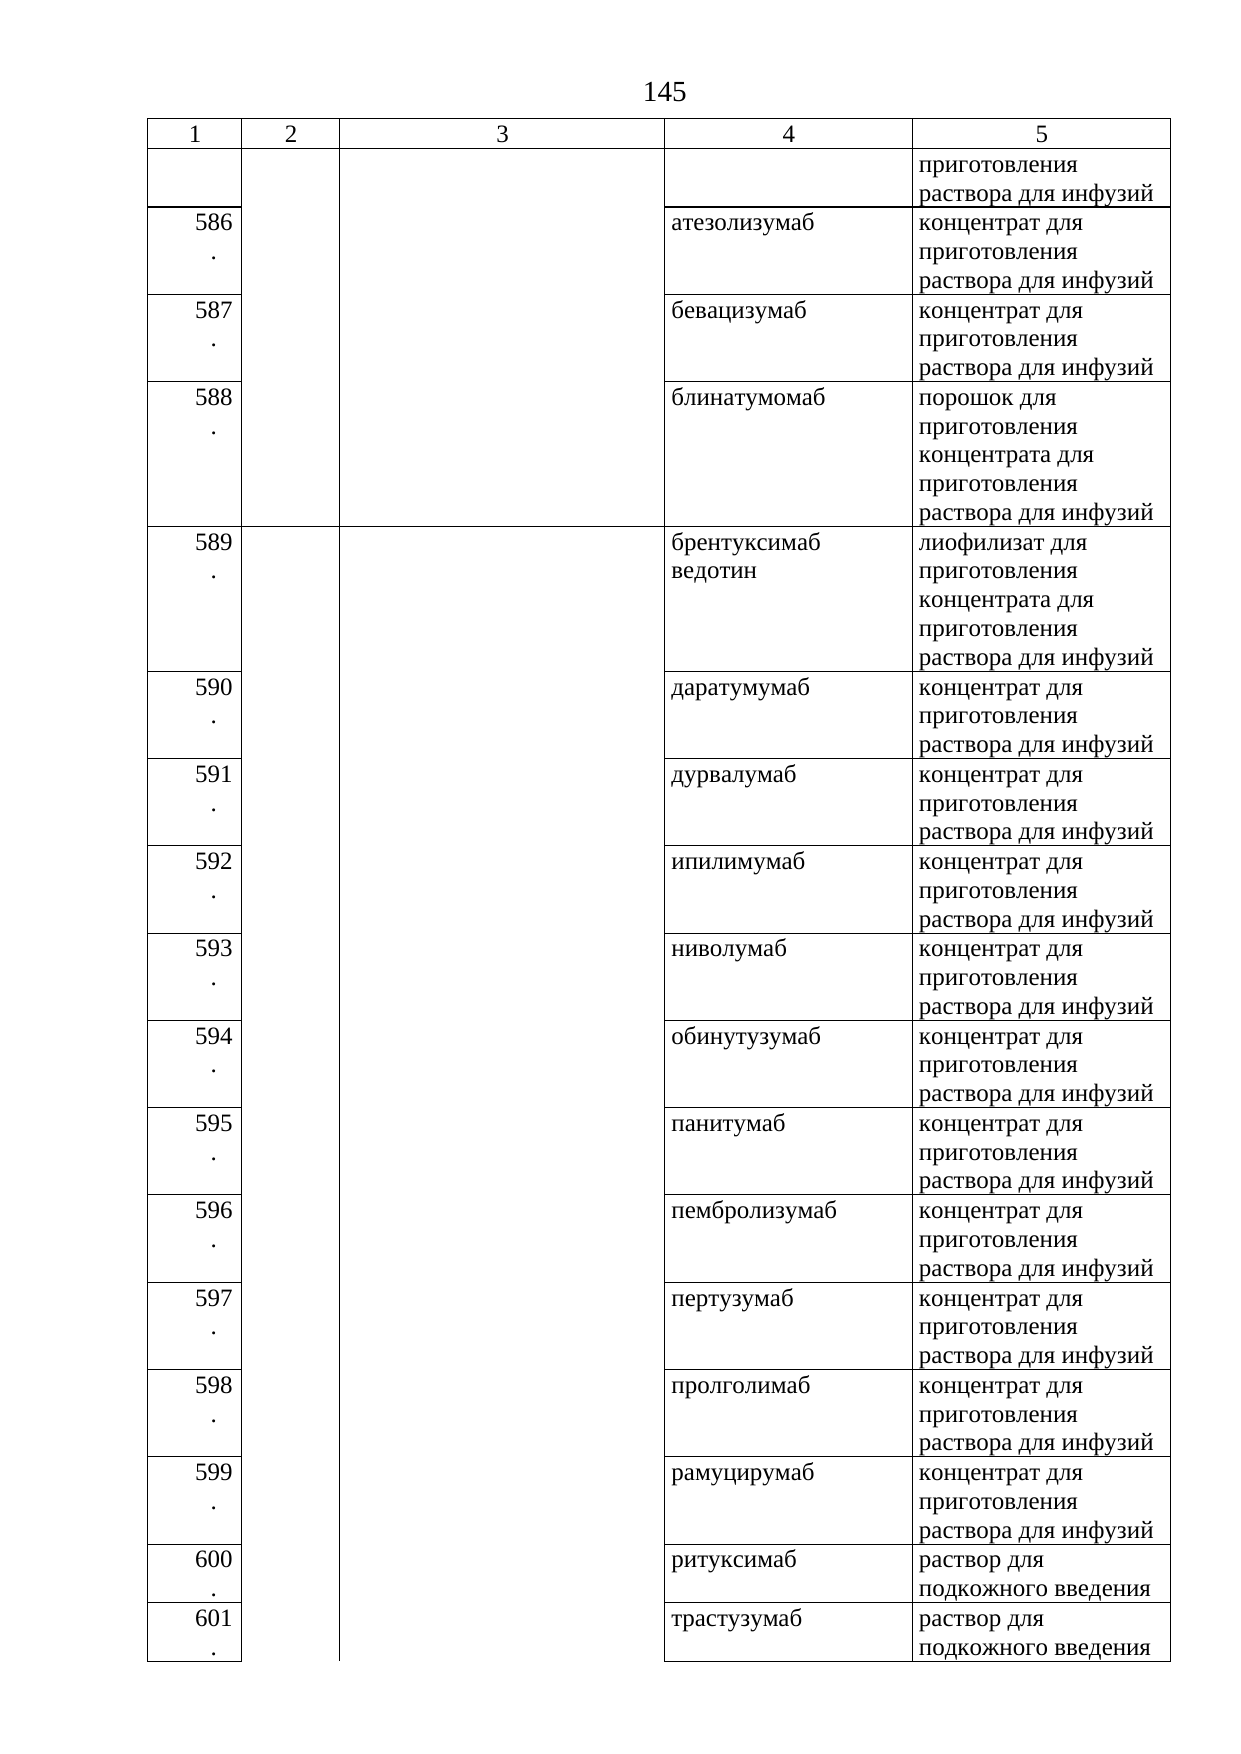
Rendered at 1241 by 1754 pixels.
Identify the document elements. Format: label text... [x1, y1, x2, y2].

table_cell [148, 1370, 241, 1456]
table_cell концентрат для приготовления раствора для инфузий [913, 846, 1170, 932]
table_header 4 [665, 119, 912, 148]
table_cell пембролизумаб [665, 1195, 912, 1282]
table_cell [148, 1195, 241, 1282]
table_cell [340, 1544, 664, 1602]
table_cell [242, 1282, 339, 1369]
table_cell [340, 1602, 664, 1661]
table_cell концентрат для приготовления раствора для инфузий [913, 1457, 1170, 1543]
table_cell [340, 527, 664, 671]
table_cell раствор для подкожного введения [913, 1545, 1170, 1602]
table_cell [148, 934, 241, 1020]
table_cell [148, 846, 241, 932]
table_cell [242, 1602, 339, 1661]
table_cell [340, 1194, 664, 1282]
table_cell лиофилизат для приготовления концентрата для приготовления раствора для инфузий [913, 527, 1170, 671]
table_cell раствор для подкожного введения [913, 1603, 1170, 1661]
table_cell порошок для приготовления концентрата для приготовления раствора для инфузий [913, 382, 1170, 526]
table_cell [148, 295, 241, 381]
table_cell концентрат для приготовления раствора для инфузий [913, 1108, 1170, 1194]
table_cell даратумумаб [665, 672, 912, 758]
table_cell [340, 149, 664, 206]
table_cell [242, 845, 339, 932]
table_cell [148, 149, 241, 206]
table_cell концентрат для приготовления раствора для инфузий [913, 1370, 1170, 1456]
table_cell концентрат для приготовления раствора для инфузий [913, 934, 1170, 1020]
table_cell пролголимаб [665, 1370, 912, 1456]
table_cell [340, 845, 664, 932]
table_cell [242, 671, 339, 758]
table_cell [242, 381, 339, 526]
table_cell [242, 294, 339, 381]
table_cell ипилимумаб [665, 846, 912, 932]
table_cell [242, 527, 339, 671]
table_cell [340, 206, 664, 294]
table_cell [242, 1194, 339, 1282]
table_cell дурвалумаб [665, 759, 912, 845]
table_cell [242, 1369, 339, 1456]
table_cell [242, 933, 339, 1020]
table_cell концентрат для приготовления раствора для инфузий [913, 295, 1170, 381]
table_cell [148, 759, 241, 845]
table_cell [340, 758, 664, 845]
table_cell [148, 1545, 241, 1602]
table_cell атезолизумаб [665, 208, 912, 294]
table_cell концентрат для приготовления раствора для инфузий [913, 1195, 1170, 1282]
table_cell [242, 1456, 339, 1543]
table_cell [242, 1544, 339, 1602]
table_cell [148, 527, 241, 671]
table_cell ритуксимаб [665, 1545, 912, 1602]
table_cell концентрат для приготовления раствора для инфузий [913, 1021, 1170, 1107]
table_cell блинатумомаб [665, 382, 912, 526]
table_cell [665, 149, 912, 206]
table_cell [242, 1107, 339, 1194]
table_cell трастузумаб [665, 1603, 912, 1661]
table_cell рамуцирумаб [665, 1457, 912, 1543]
table_cell панитумаб [665, 1108, 912, 1194]
table_cell [340, 1020, 664, 1107]
table_cell [148, 1283, 241, 1369]
table_cell [340, 1369, 664, 1456]
table_cell брентуксимаб ведотин [665, 527, 912, 671]
table_header 3 [340, 119, 664, 148]
table_cell [340, 1107, 664, 1194]
table_cell [148, 1457, 241, 1543]
table_cell [340, 381, 664, 526]
table_cell концентрат для приготовления раствора для инфузий [913, 759, 1170, 845]
table_cell [340, 1282, 664, 1369]
table_header 1 [148, 119, 241, 148]
table_cell пертузумаб [665, 1283, 912, 1369]
table_cell [340, 1456, 664, 1543]
table_cell приготовления раствора для инфузий [913, 149, 1170, 206]
table_cell [242, 758, 339, 845]
table_cell концентрат для приготовления раствора для инфузий [913, 672, 1170, 758]
table_cell обинутузумаб [665, 1021, 912, 1107]
table_cell [148, 1021, 241, 1107]
table_cell [148, 1108, 241, 1194]
table_cell [148, 208, 241, 294]
table_cell [340, 294, 664, 381]
table_cell ниволумаб [665, 934, 912, 1020]
table_cell [340, 933, 664, 1020]
table_cell концентрат для приготовления раствора для инфузий [913, 208, 1170, 294]
table_cell бевацизумаб [665, 295, 912, 381]
table_cell концентрат для приготовления раствора для инфузий [913, 1283, 1170, 1369]
table_cell [148, 382, 241, 526]
table_cell [242, 149, 339, 206]
table_cell [148, 1603, 241, 1661]
table_cell [242, 1020, 339, 1107]
table_header 2 [242, 119, 339, 148]
table_header 5 [913, 119, 1170, 148]
table_cell [242, 206, 339, 294]
table_cell [340, 671, 664, 758]
table_cell [148, 672, 241, 758]
